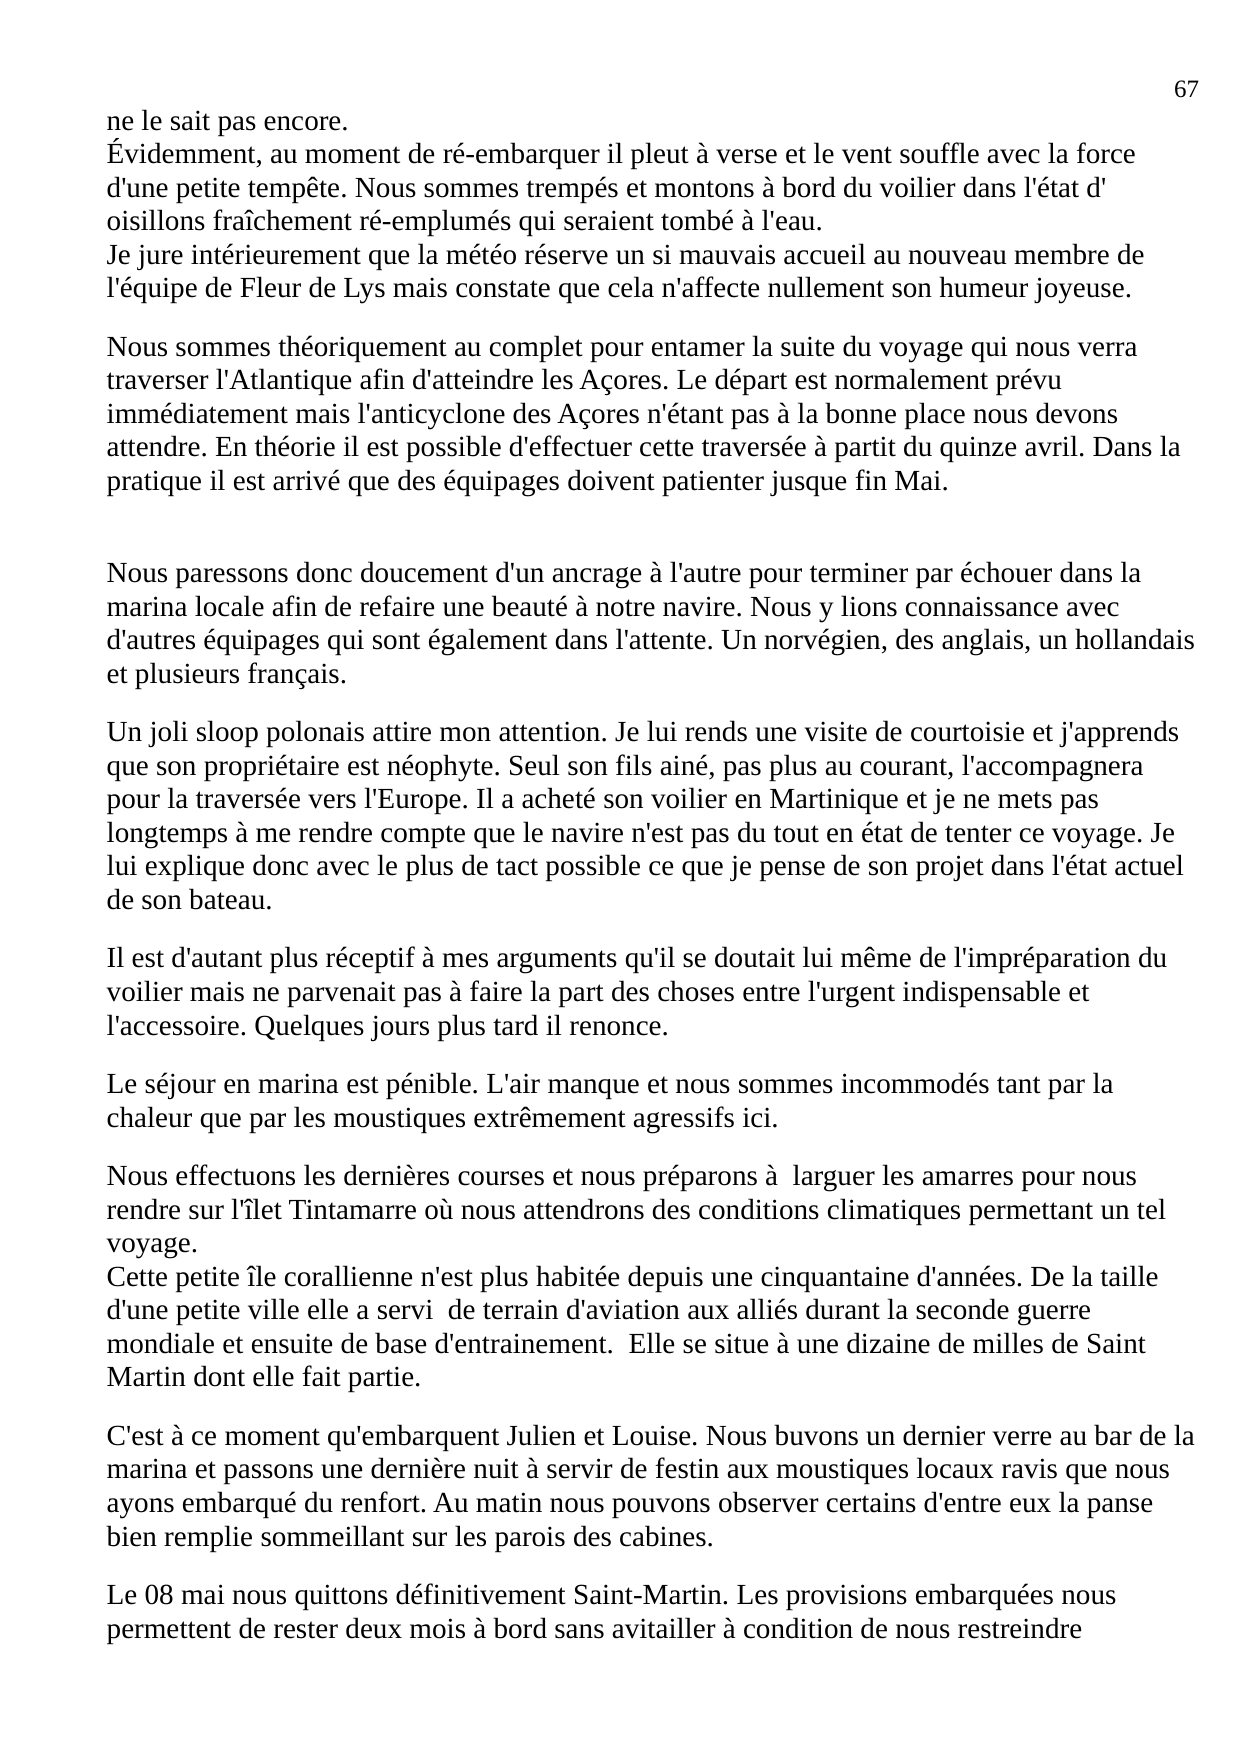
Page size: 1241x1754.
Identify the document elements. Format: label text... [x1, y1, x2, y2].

text Nous paressons donc doucement d'un ancrage à l'autre pour terminer par échouer dans la marina locale afin de refaire une beauté à notre navire. Nous y lions connaissance avec d'autres équipages qui sont également dans l'attente. Un norvégien, des anglais, un hollandais et plusieurs français. [106, 555, 1199, 689]
text Il est d'autant plus réceptif à mes arguments qu'il se doutait lui même de l'impréparation du voilier mais ne parvenait pas à faire la part des choses entre l'urgent indispensable et l'accessoire. Quelques jours plus tard il renonce. [106, 941, 1199, 1041]
text C'est à ce moment qu'embarquent Julien et Louise. Nous buvons un dernier verre au bar de la marina et passons une dernière nuit à servir de festin aux moustiques locaux ravis que nous ayons embarqué du renfort. Au matin nous pouvons observer certains d'entre eux la panse bien remplie sommeillant sur les parois des cabines. [106, 1418, 1199, 1552]
text Nous effectuons les dernières courses et nous préparons à larguer les amarres pour nous rendre sur l'îlet Tintamarre où nous attendrons des conditions climatiques permettant un tel voyage. Cette petite île corallienne n'est plus habitée depuis une cinquantaine d'années. De la taille d'une petite ville elle a servi de terrain d'aviation aux alliés durant la seconde guerre mondiale et ensuite de base d'entrainement. Elle se situe à une dizaine de milles de Saint Martin dont elle fait partie. [106, 1158, 1199, 1393]
text ne le sait pas encore. Évidemment, au moment de ré-embarquer il pleut à verse et le vent souffle avec la force d'une petite tempête. Nous sommes trempés et montons à bord du voilier dans l'état d' oisillons fraîchement ré-emplumés qui seraient tombé à l'eau. Je jure intérieurement que la météo réserve un si mauvais accueil au nouveau membre de l'équipe de Fleur de Lys mais constate que cela n'affecte nullement son humeur joyeuse. [106, 103, 1199, 304]
text Le séjour en marina est pénible. L'air manque et nous sommes incommodés tant par la chaleur que par les moustiques extrêmement agressifs ici. [106, 1066, 1199, 1133]
text Le 08 mai nous quittons définitivement Saint-Martin. Les provisions embarquées nous permettent de rester deux mois à bord sans avitailler à condition de nous restreindre [106, 1577, 1199, 1644]
text Nous sommes théoriquement au complet pour entamer la suite du voyage qui nous verra traverser l'Atlantique afin d'atteindre les Açores. Le départ est normalement prévu immédiatement mais l'anticyclone des Açores n'étant pas à la bonne place nous devons attendre. En théorie il est possible d'effectuer cette traversée à partit du quinze avril. Dans la pratique il est arrivé que des équipages doivent patienter jusque fin Mai. [106, 329, 1199, 530]
text Un joli sloop polonais attire mon attention. Je lui rends une visite de courtoisie et j'apprends que son propriétaire est néophyte. Seul son fils ainé, pas plus au courant, l'accompagnera pour la traversée vers l'Europe. Il a acheté son voilier en Martinique et je ne mets pas longtemps à me rendre compte que le navire n'est pas du tout en état de tenter ce voyage. Je lui explique donc avec le plus de tact possible ce que je pense de son projet dans l'état actuel de son bateau. [106, 714, 1199, 916]
